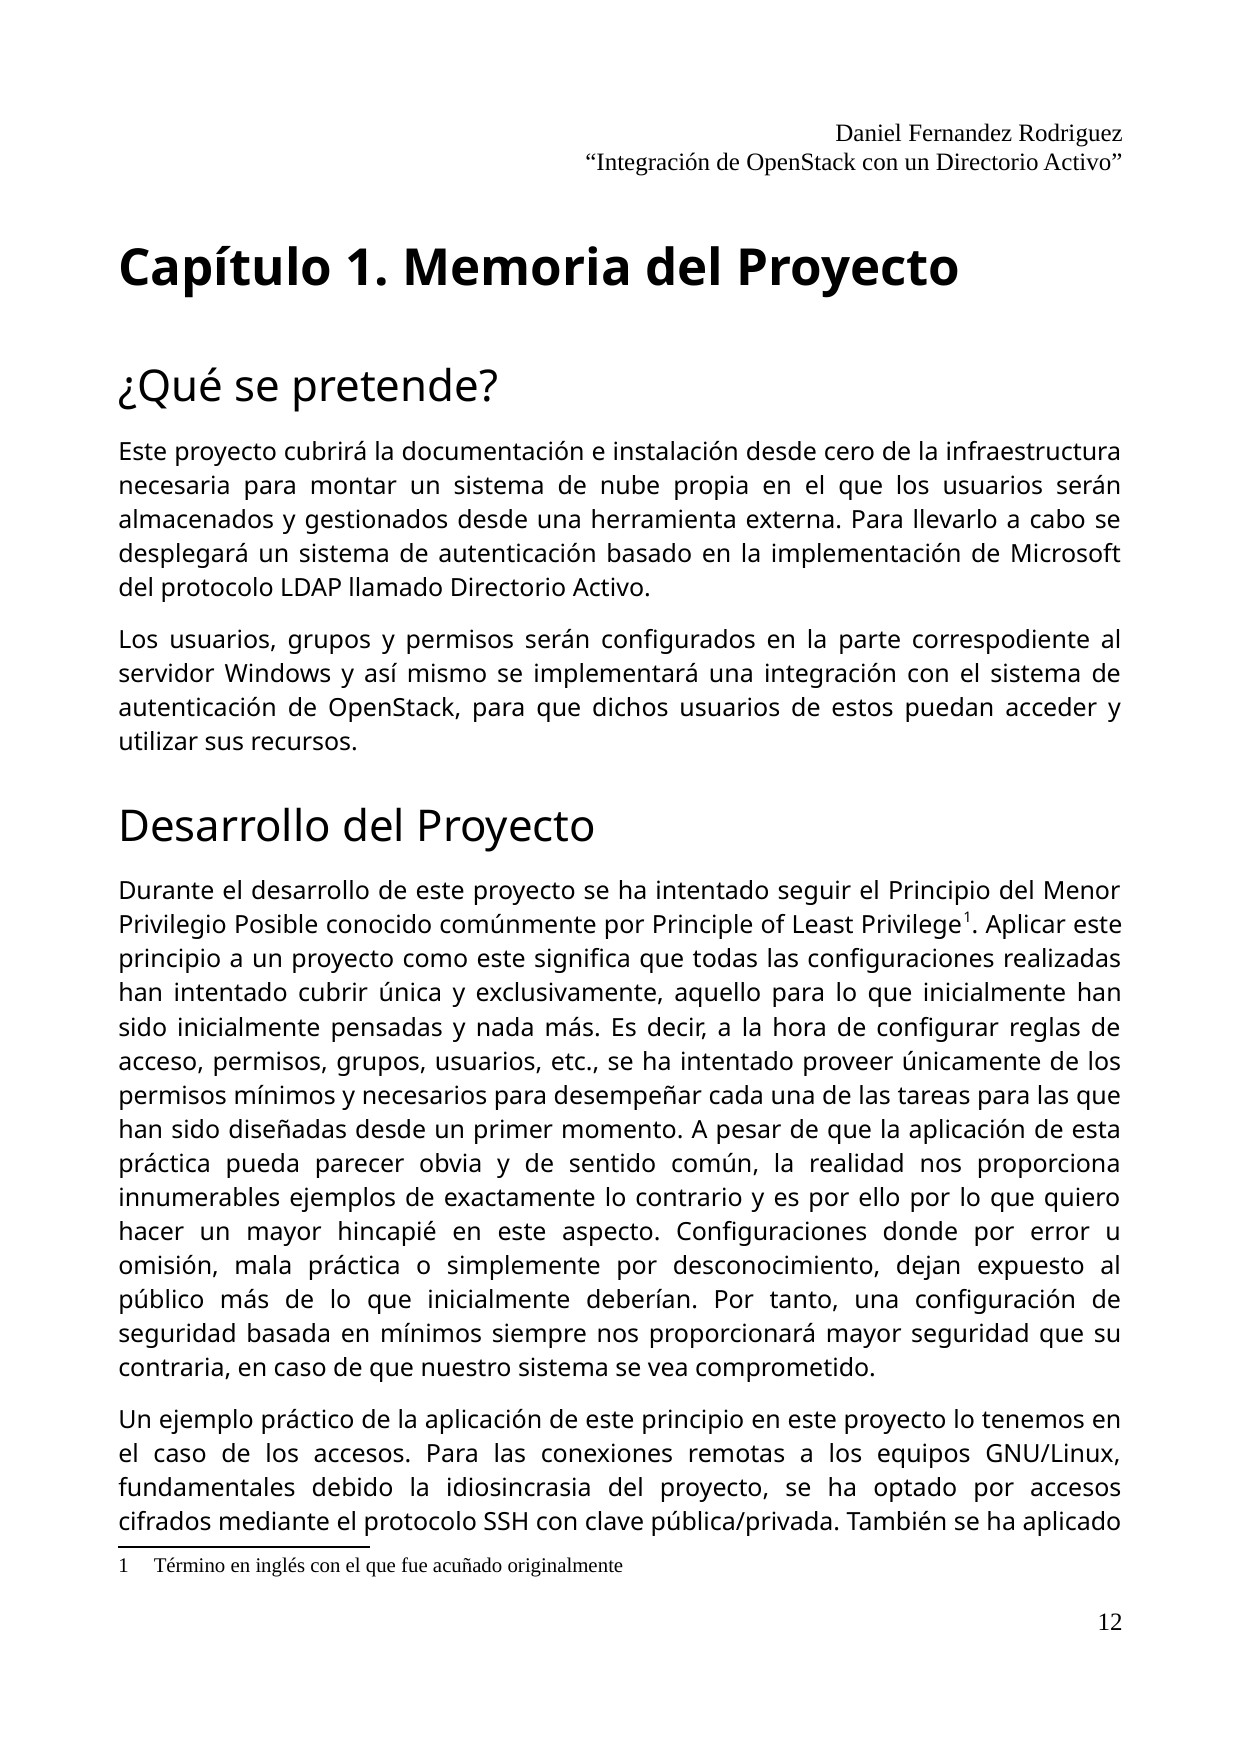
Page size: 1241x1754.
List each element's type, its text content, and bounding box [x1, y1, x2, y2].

subtitle Capítulo 1. Memoria del Proyecto [118, 231, 1122, 300]
text Durante el desarrollo de este proyecto se ha intentado seguir el Principio del Menor Privilegio Posible conocido comúnmente por Principle of Least Privilege. Aplicar este principio a un proyecto como este significa que todas las configuraciones realizadas han intentado cubrir única y exclusivamente, aquello para lo que inicialmente han sido inicialmente pensadas y nada más. Es decir, a la hora de configurar reglas de acceso, permisos, grupos, usuarios, etc., se ha intentado proveer únicamente de los permisos mínimos y necesarios para desempeñar cada una de las tareas para las que han sido diseñadas desde un primer momento. A pesar de que la aplicación de esta práctica pueda parecer obvia y de sentido común, la realidad nos proporciona innumerables ejemplos de exactamente lo contrario y es por ello por lo que quiero hacer un mayor hincapié en este aspecto. Configuraciones donde por error u omisión, mala práctica o simplemente por desconocimiento, dejan expuesto al público más de lo que inicialmente deberían. Por tanto, una configuración de seguridad basada en mínimos siempre nos proporcionará mayor seguridad que su contraria, en caso de que nuestro sistema se vea comprometido. [118, 873, 1122, 1384]
subtitle Desarrollo del Proyecto [118, 795, 1122, 854]
text Un ejemplo práctico de la aplicación de este principio en este proyecto lo tenemos en el caso de los accesos. Para las conexiones remotas a los equipos GNU/Linux, fundamentales debido la idiosincrasia del proyecto, se ha optado por accesos cifrados mediante el protocolo SSH con clave pública/privada. También se ha aplicado [118, 1402, 1122, 1538]
text Este proyecto cubrirá la documentación e instalación desde cero de la infraestructura necesaria para montar un sistema de nube propia en el que los usuarios serán almacenados y gestionados desde una herramienta externa. Para llevarlo a cabo se desplegará un sistema de autenticación basado en la implementación de Microsoft del protocolo LDAP llamado Directorio Activo. [118, 433, 1122, 603]
text Término en inglés con el que fue acuñado originalmente [118, 1553, 1122, 1577]
text Los usuarios, grupos y permisos serán configurados en la parte correspodiente al servidor Windows y así mismo se implementará una integración con el sistema de autenticación de OpenStack, para que dichos usuarios de estos puedan acceder y utilizar sus recursos. [118, 622, 1122, 758]
subtitle ¿Qué se pretende? [118, 355, 1122, 415]
